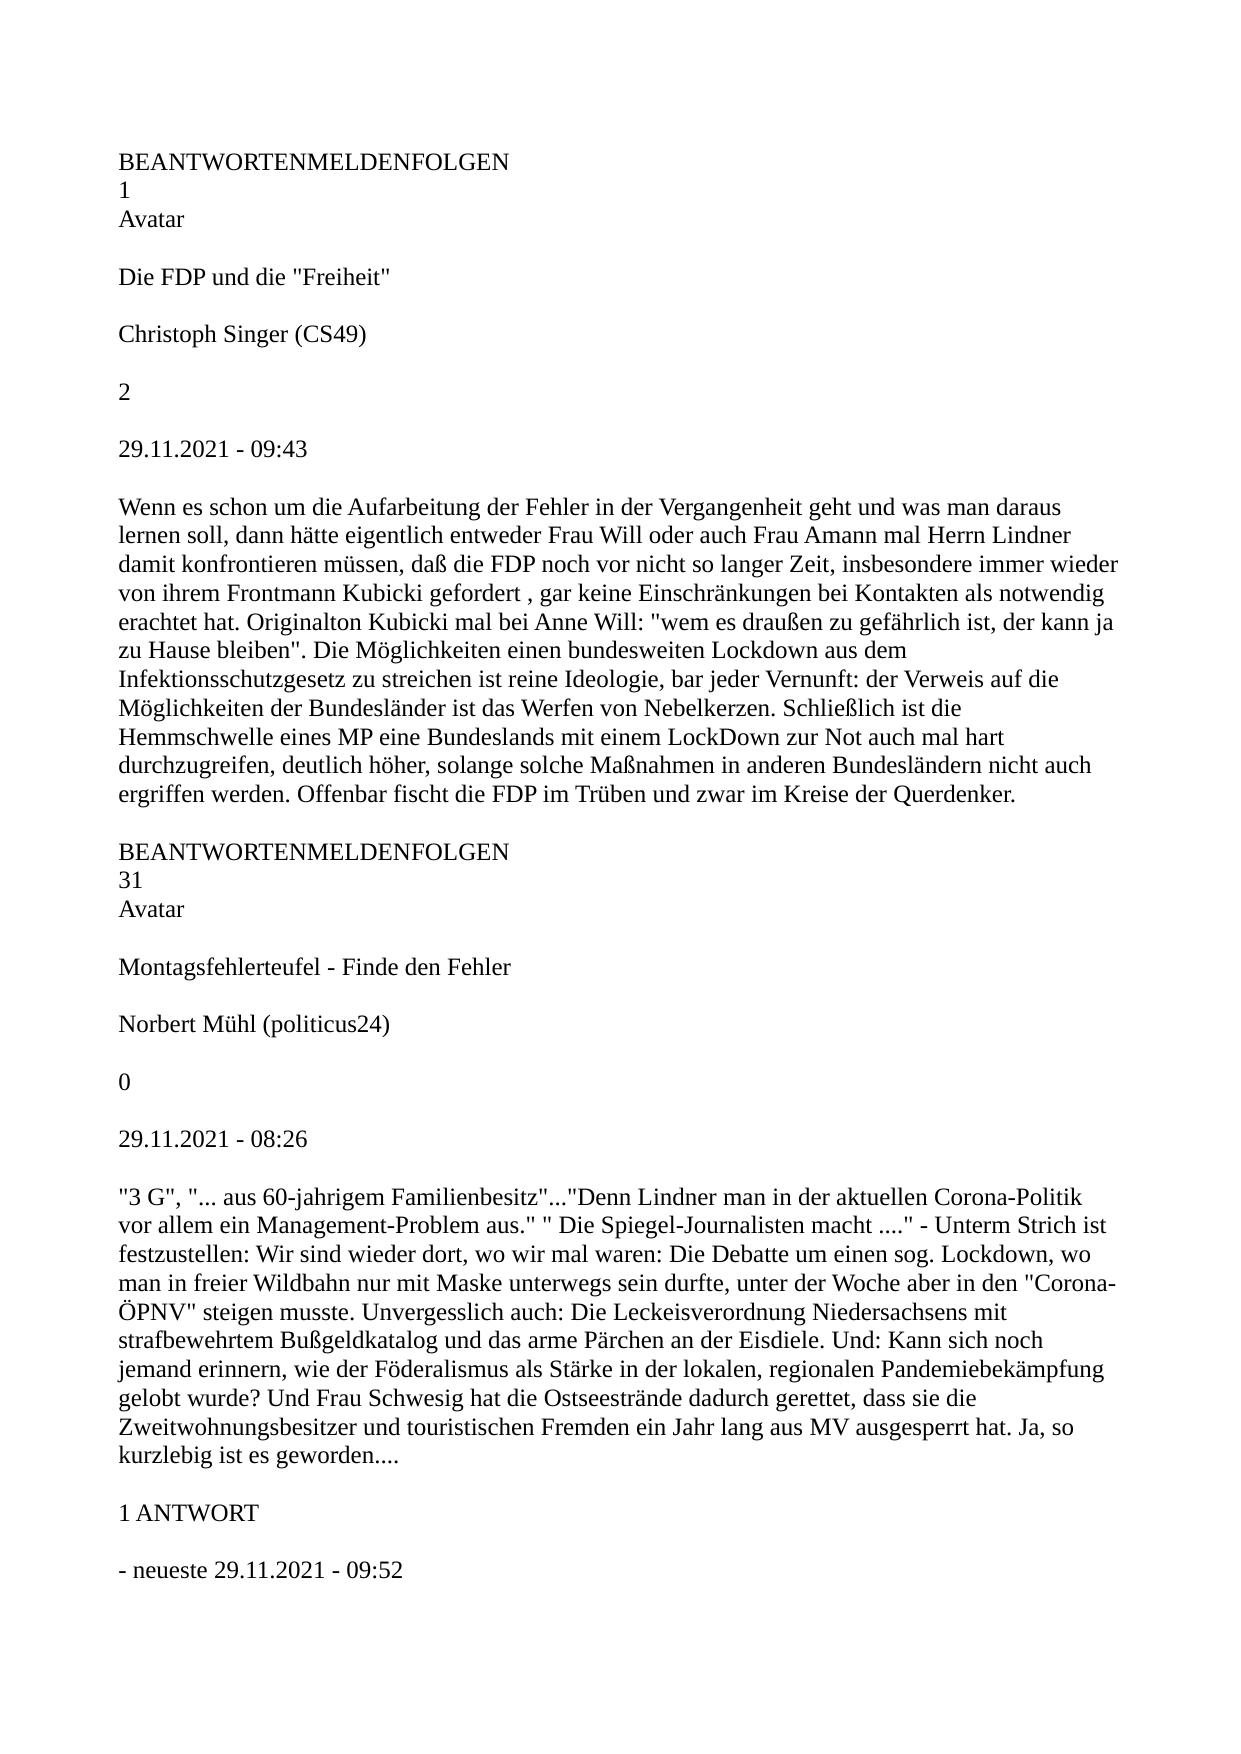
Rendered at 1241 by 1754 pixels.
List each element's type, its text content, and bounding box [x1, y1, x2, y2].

text BEANTWORTENMELDENFOLGEN [118, 147, 1122, 176]
text Avatar [118, 894, 1122, 923]
text 29.11.2021 - 09:43 [118, 434, 1122, 463]
text 1 [118, 176, 1122, 204]
text Die FDP und die "Freiheit" [118, 262, 1122, 291]
text 29.11.2021 - 08:26 [118, 1124, 1122, 1153]
text Norbert Mühl (politicus24) [118, 1009, 1122, 1038]
text Montagsfehlerteufel - Finde den Fehler [118, 952, 1122, 981]
text Avatar [118, 204, 1122, 233]
text BEANTWORTENMELDENFOLGEN [118, 837, 1122, 866]
text Wenn es schon um die Aufarbeitung der Fehler in der Vergangenheit geht und was man daraus lernen soll, dann hätte eigentlich entweder Frau Will oder auch Frau Amann mal Herrn Lindner damit konfrontieren müssen, daß die FDP noch vor nicht so langer Zeit, insbesondere immer wieder von ihrem Frontmann Kubicki gefordert , gar keine Einschränkungen bei Kontakten als notwendig erachtet hat. Originalton Kubicki mal bei Anne Will: "wem es draußen zu gefährlich ist, der kann ja zu Hause bleiben". Die Möglichkeiten einen bundesweiten Lockdown aus dem Infektionsschutzgesetz zu streichen ist reine Ideologie, bar jeder Vernunft: der Verweis auf die Möglichkeiten der Bundesländer ist das Werfen von Nebelkerzen. Schließlich ist die Hemmschwelle eines MP eine Bundeslands mit einem LockDown zur Not auch mal hart durchzugreifen, deutlich höher, solange solche Maßnahmen in anderen Bundesländern nicht auch ergriffen werden. Offenbar fischt die FDP im Trüben und zwar im Kreise der Querdenker. [118, 492, 1122, 808]
text Christoph Singer (CS49) [118, 319, 1122, 348]
text "3 G", "... aus 60-jahrigem Familienbesitz"..."Denn Lindner man in der aktuellen Corona-Politik vor allem ein Management-Problem aus." " Die Spiegel-Journalisten macht ...." - Unterm Strich ist festzustellen: Wir sind wieder dort, wo wir mal waren: Die Debatte um einen sog. Lockdown, wo man in freier Wildbahn nur mit Maske unterwegs sein durfte, unter der Woche aber in den "Corona-ÖPNV" steigen musste. Unvergesslich auch: Die Leckeisverordnung Niedersachsens mit strafbewehrtem Bußgeldkatalog und das arme Pärchen an der Eisdiele. Und: Kann sich noch jemand erinnern, wie der Föderalismus als Stärke in der lokalen, regionalen Pandemiebekämpfung gelobt wurde? Und Frau Schwesig hat die Ostseestrände dadurch gerettet, dass sie die Zweitwohnungsbesitzer und touristischen Fremden ein Jahr lang aus MV ausgesperrt hat. Ja, so kurzlebig ist es geworden.... [118, 1182, 1122, 1469]
text 1 ANTWORT [118, 1498, 1122, 1527]
text 2 [118, 377, 1122, 406]
text 31 [118, 866, 1122, 894]
text 0 [118, 1067, 1122, 1096]
text - neueste 29.11.2021 - 09:52 [118, 1556, 1122, 1584]
